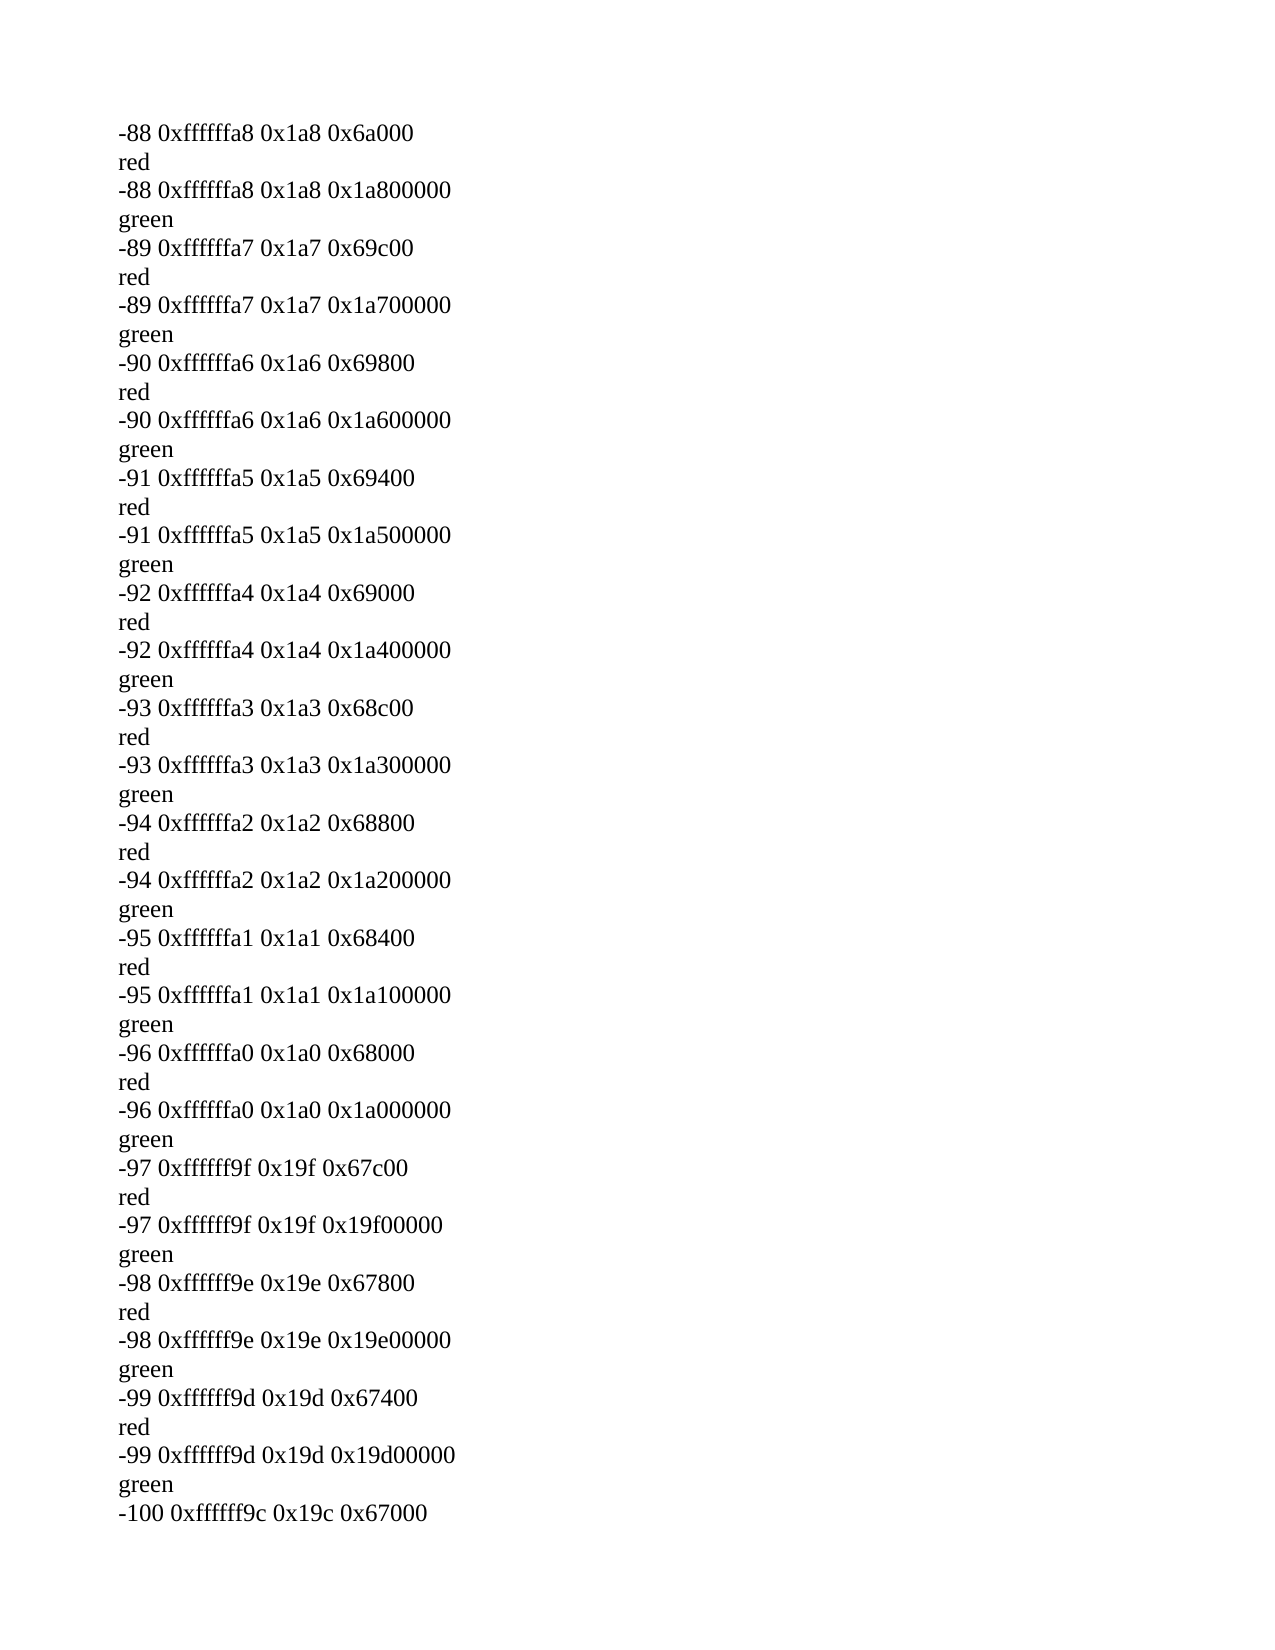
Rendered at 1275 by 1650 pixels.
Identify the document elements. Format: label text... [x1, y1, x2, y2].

text red [118, 262, 1157, 291]
text -98 0xffffff9e 0x19e 0x19e00000 [118, 1326, 1157, 1354]
text -91 0xffffffa5 0x1a5 0x1a500000 [118, 521, 1157, 549]
text green [118, 894, 1157, 923]
text -95 0xffffffa1 0x1a1 0x68400 [118, 923, 1157, 952]
text -96 0xffffffa0 0x1a0 0x68000 [118, 1038, 1157, 1067]
text -97 0xffffff9f 0x19f 0x19f00000 [118, 1211, 1157, 1239]
text -88 0xffffffa8 0x1a8 0x6a000 [118, 118, 1157, 147]
text red [118, 1182, 1157, 1211]
text -89 0xffffffa7 0x1a7 0x1a700000 [118, 291, 1157, 319]
text red [118, 722, 1157, 751]
text green [118, 434, 1157, 463]
text red [118, 377, 1157, 406]
text red [118, 492, 1157, 521]
text -96 0xffffffa0 0x1a0 0x1a000000 [118, 1096, 1157, 1124]
text -89 0xffffffa7 0x1a7 0x69c00 [118, 233, 1157, 262]
text red [118, 607, 1157, 636]
text green [118, 204, 1157, 233]
text red [118, 952, 1157, 981]
text -94 0xffffffa2 0x1a2 0x68800 [118, 808, 1157, 837]
text -93 0xffffffa3 0x1a3 0x68c00 [118, 693, 1157, 722]
text green [118, 1469, 1157, 1498]
text green [118, 549, 1157, 578]
text green [118, 1354, 1157, 1383]
text -97 0xffffff9f 0x19f 0x67c00 [118, 1153, 1157, 1182]
text red [118, 837, 1157, 866]
text -90 0xffffffa6 0x1a6 0x1a600000 [118, 406, 1157, 434]
text -99 0xffffff9d 0x19d 0x67400 [118, 1383, 1157, 1412]
text -99 0xffffff9d 0x19d 0x19d00000 [118, 1441, 1157, 1469]
text green [118, 1009, 1157, 1038]
text -92 0xffffffa4 0x1a4 0x69000 [118, 578, 1157, 607]
text red [118, 1067, 1157, 1096]
text -91 0xffffffa5 0x1a5 0x69400 [118, 463, 1157, 492]
text green [118, 1124, 1157, 1153]
text -95 0xffffffa1 0x1a1 0x1a100000 [118, 981, 1157, 1009]
text green [118, 664, 1157, 693]
text -90 0xffffffa6 0x1a6 0x69800 [118, 348, 1157, 377]
text red [118, 147, 1157, 176]
text green [118, 779, 1157, 808]
text green [118, 319, 1157, 348]
text green [118, 1239, 1157, 1268]
text -93 0xffffffa3 0x1a3 0x1a300000 [118, 751, 1157, 779]
text red [118, 1412, 1157, 1441]
text -98 0xffffff9e 0x19e 0x67800 [118, 1268, 1157, 1297]
text -100 0xffffff9c 0x19c 0x67000 [118, 1498, 1157, 1527]
text -88 0xffffffa8 0x1a8 0x1a800000 [118, 176, 1157, 204]
text -92 0xffffffa4 0x1a4 0x1a400000 [118, 636, 1157, 664]
text -94 0xffffffa2 0x1a2 0x1a200000 [118, 866, 1157, 894]
text red [118, 1297, 1157, 1326]
